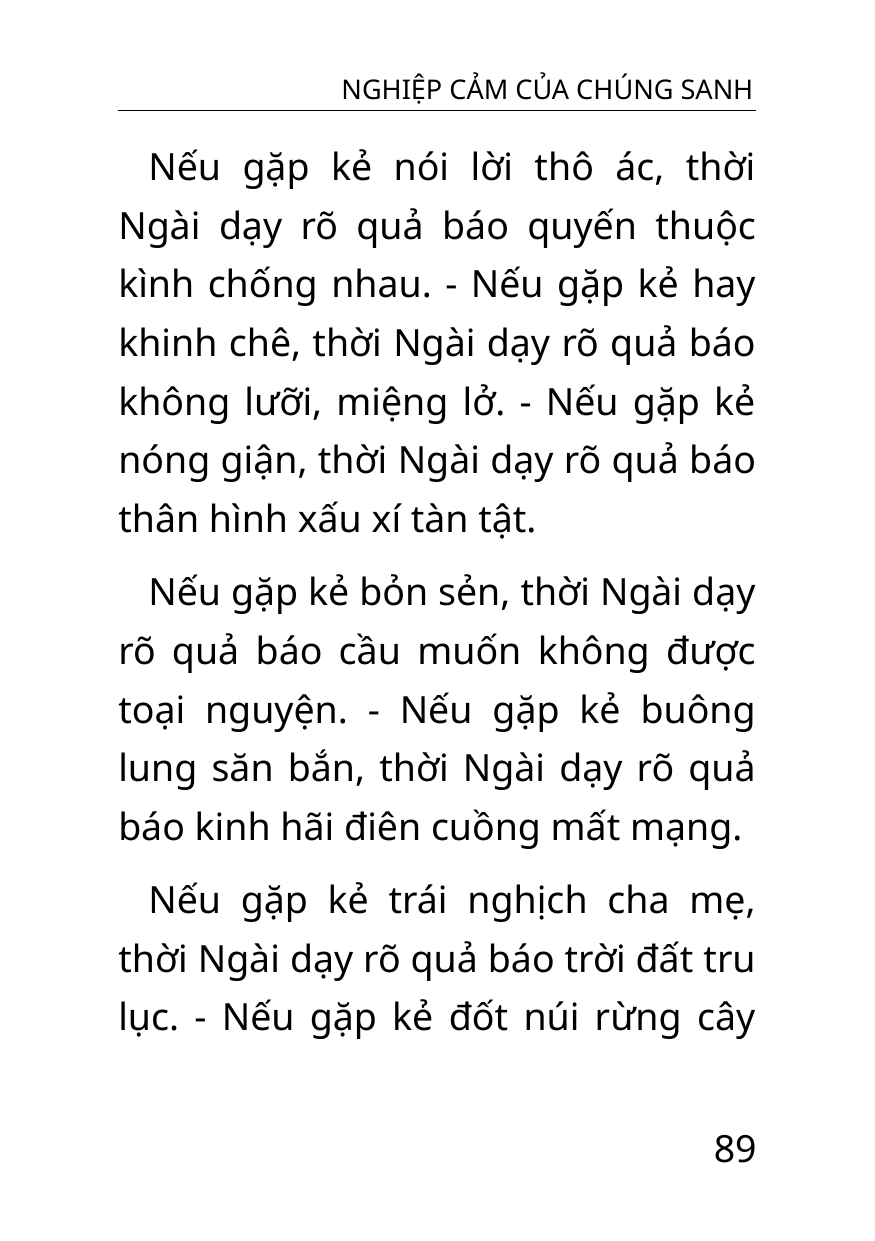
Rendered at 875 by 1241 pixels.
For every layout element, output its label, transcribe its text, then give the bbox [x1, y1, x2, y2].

text Nếu gặp kẻ nói lời thô ác, thời Ngài dạy rõ quả báo quyến thuộc kình chống nhau. - Nếu gặp kẻ hay khinh chê, thời Ngài dạy rõ quả báo không lưỡi, miệng lở. - Nếu gặp kẻ nóng giận, thời Ngài dạy rõ quả báo thân hình xấu xí tàn tật. [118, 141, 756, 543]
text Nếu gặp kẻ trái nghịch cha mẹ, thời Ngài dạy rõ quả báo trời đất tru lục. - Nếu gặp kẻ đốt núi rừng cây [118, 873, 756, 1042]
text Nếu gặp kẻ bỏn sẻn, thời Ngài dạy rõ quả báo cầu muốn không được toại nguyện. - Nếu gặp kẻ buông lung săn bắn, thời Ngài dạy rõ quả báo kinh hãi điên cuồng mất mạng. [118, 566, 756, 851]
